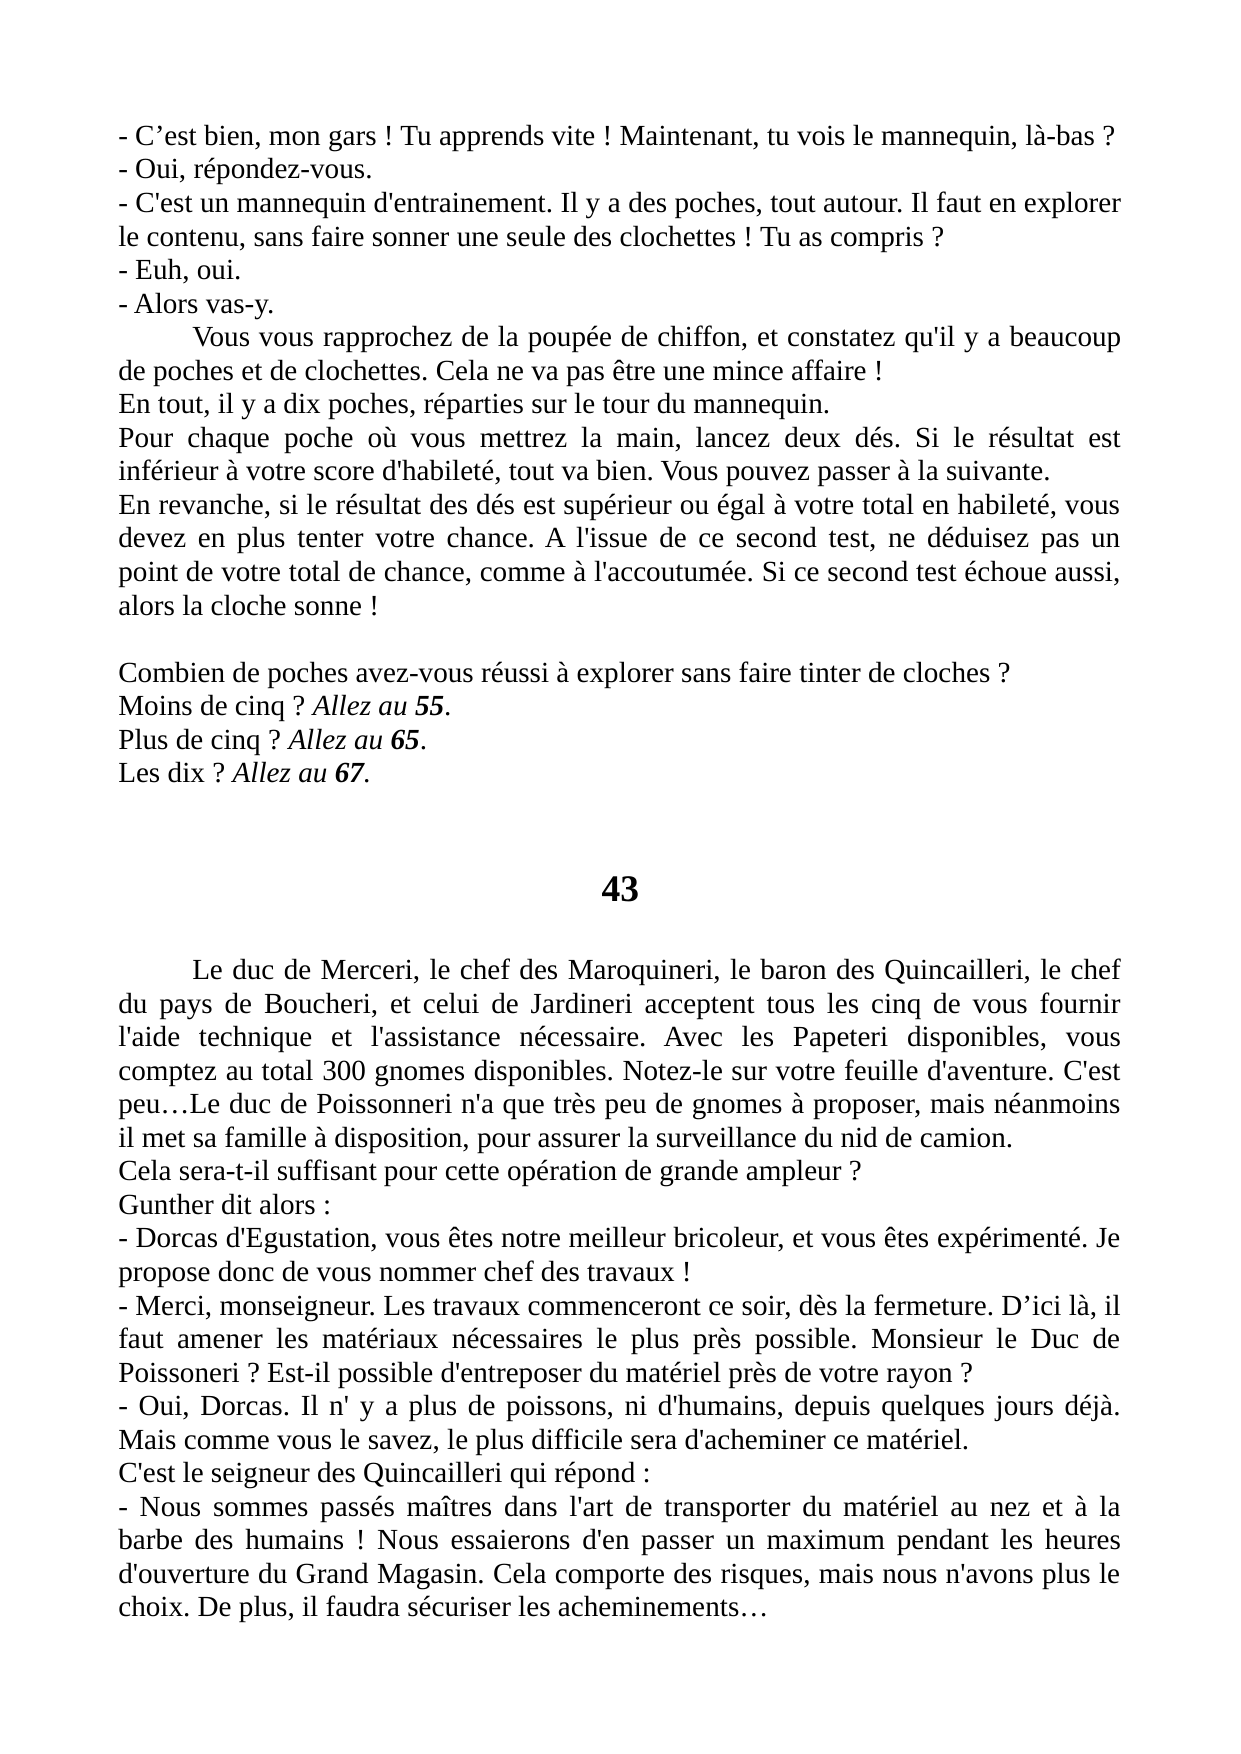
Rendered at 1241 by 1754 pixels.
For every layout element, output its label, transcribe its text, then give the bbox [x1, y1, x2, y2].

text C'est le seigneur des Quincailleri qui répond : [118, 1455, 1122, 1489]
text - Dorcas d'Egustation, vous êtes notre meilleur bricoleur, et vous êtes expérimenté. Je propose donc de vous nommer chef des travaux ! [118, 1221, 1122, 1288]
text - Oui, Dorcas. Il n' y a plus de poissons, ni d'humains, depuis quelques jours déjà. Mais comme vous le savez, le plus difficile sera d'acheminer ce matériel. [118, 1388, 1122, 1455]
text - C'est un mannequin d'entrainement. Il y a des poches, tout autour. Il faut en explorer le contenu, sans faire sonner une seule des clochettes ! Tu as compris ? [118, 185, 1122, 252]
text En revanche, si le résultat des dés est supérieur ou égal à votre total en habileté, vous devez en plus tenter votre chance. A l'issue de ce second test, ne déduisez pas un point de votre total de chance, comme à l'accoutumée. Si ce second test échoue aussi, alors la cloche sonne ! [118, 487, 1122, 621]
text 43 [118, 866, 1122, 909]
text Le duc de Merceri, le chef des Maroquineri, le baron des Quincailleri, le chef du pays de Boucheri, et celui de Jardineri acceptent tous les cinq de vous fournir l'aide technique et l'assistance nécessaire. Avec les Papeteri disponibles, vous comptez au total 300 gnomes disponibles. Notez-le sur votre feuille d'aventure. C'est peu…Le duc de Poissonneri n'a que très peu de gnomes à proposer, mais néanmoins il met sa famille à disposition, pour assurer la surveillance du nid de camion. [118, 952, 1122, 1153]
text Cela sera-t-il suffisant pour cette opération de grande ampleur ? [118, 1153, 1122, 1187]
text - Merci, monseigneur. Les travaux commenceront ce soir, dès la fermeture. D’ici là, il faut amener les matériaux nécessaires le plus près possible. Monsieur le Duc de Poissoneri ? Est-il possible d'entreposer du matériel près de votre rayon ? [118, 1288, 1122, 1388]
text - Alors vas-y. [118, 286, 1122, 319]
text - Euh, oui. [118, 252, 1122, 286]
text Moins de cinq ? Allez au 55. [118, 688, 1122, 722]
text Les dix ? Allez au 67. [118, 755, 1122, 789]
text Vous vous rapprochez de la poupée de chiffon, et constatez qu'il y a beaucoup de poches et de clochettes. Cela ne va pas être une mince affaire ! [118, 319, 1122, 386]
text - C’est bien, mon gars ! Tu apprends vite ! Maintenant, tu vois le mannequin, là-bas ? [118, 118, 1122, 152]
text En tout, il y a dix poches, réparties sur le tour du mannequin. [118, 386, 1122, 420]
text Plus de cinq ? Allez au 65. [118, 722, 1122, 755]
text Combien de poches avez-vous réussi à explorer sans faire tinter de cloches ? [118, 655, 1122, 688]
text Pour chaque poche où vous mettrez la main, lancez deux dés. Si le résultat est inférieur à votre score d'habileté, tout va bien. Vous pouvez passer à la suivante. [118, 420, 1122, 487]
text - Oui, répondez-vous. [118, 152, 1122, 185]
text Gunther dit alors : [118, 1187, 1122, 1221]
text - Nous sommes passés maîtres dans l'art de transporter du matériel au nez et à la barbe des humains ! Nous essaierons d'en passer un maximum pendant les heures d'ouverture du Grand Magasin. Cela comporte des risques, mais nous n'avons plus le choix. De plus, il faudra sécuriser les acheminements… [118, 1489, 1122, 1623]
